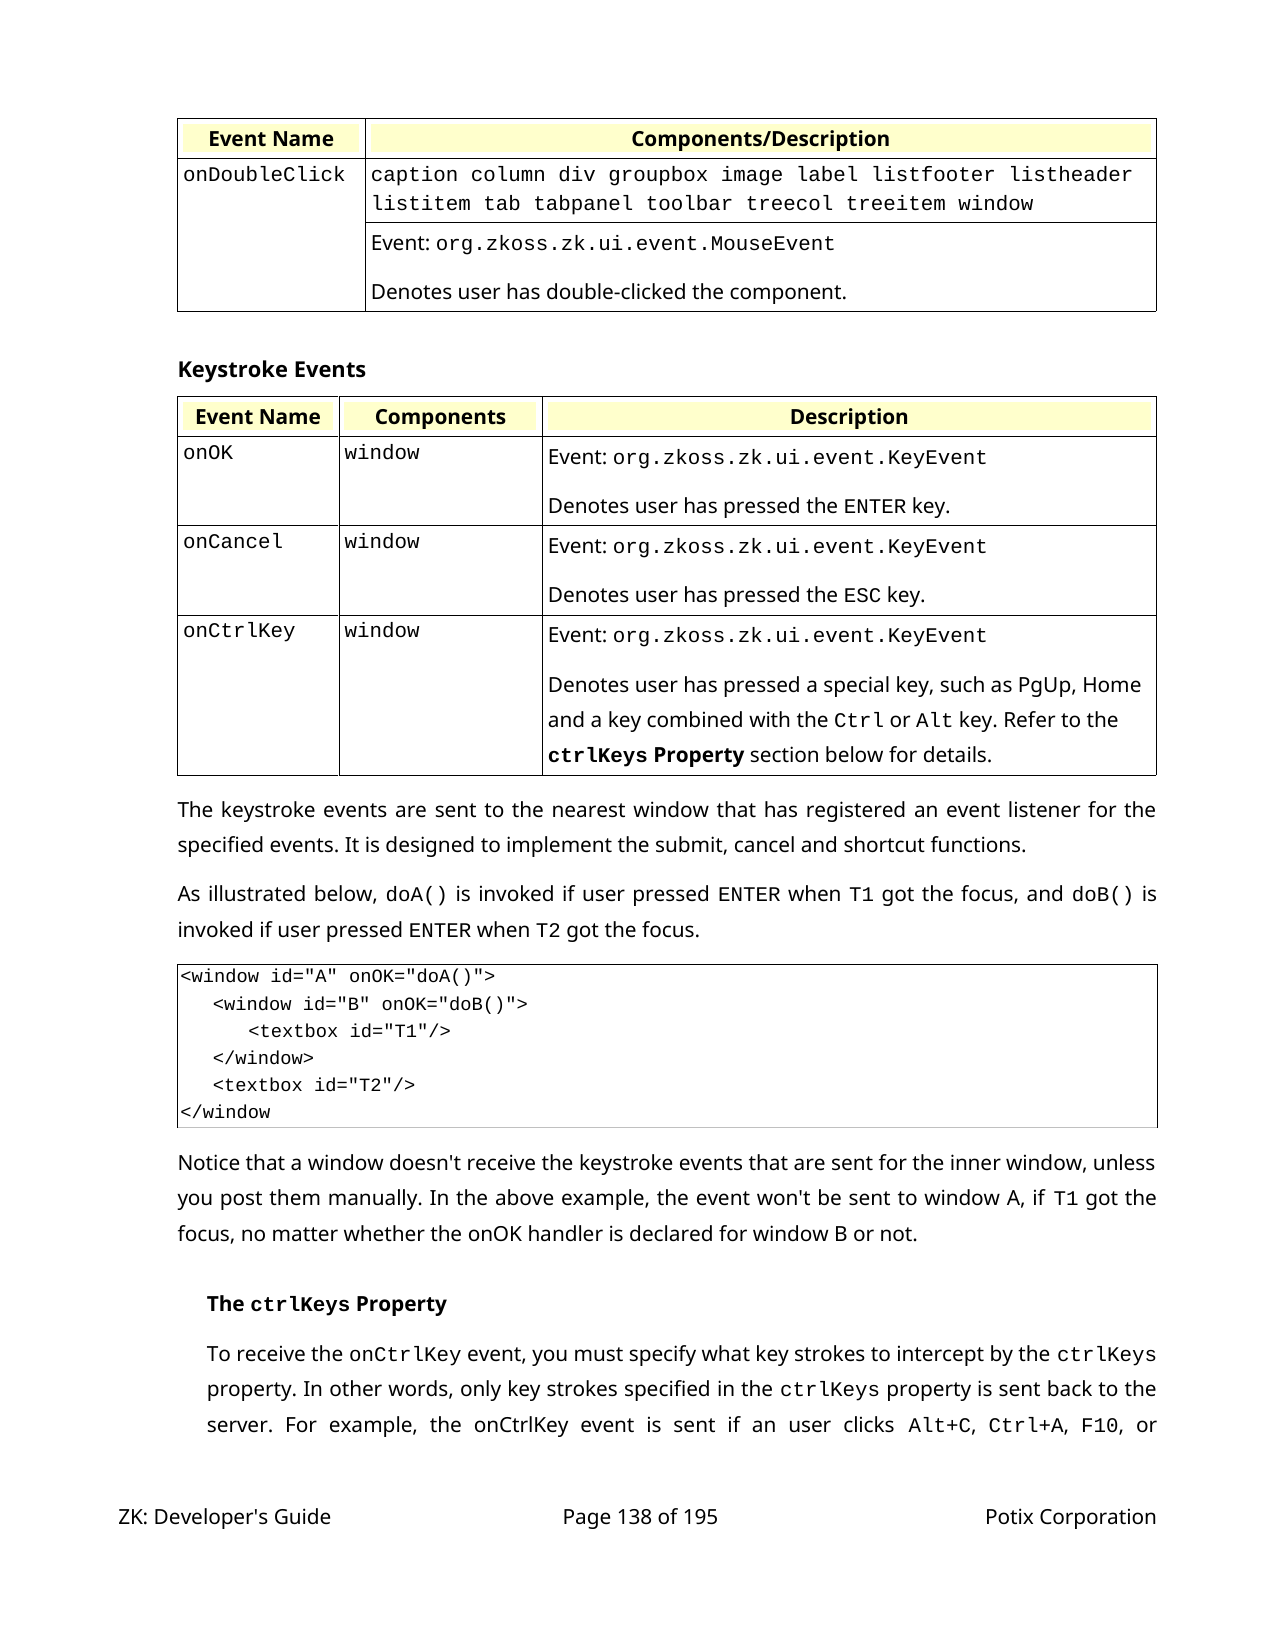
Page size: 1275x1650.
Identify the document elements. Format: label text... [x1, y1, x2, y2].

table_header caption column div groupbox image label listfooter listheader listitem tab tabpanel toolbar treecol treeitem window [366, 159, 1156, 222]
table_cell window [340, 437, 542, 525]
table_header Event Name [178, 397, 338, 436]
table_cell onDoubleClick [178, 159, 365, 311]
text Notice that a window doesn't receive the keystroke events that are sent for the inner window, unless you post them manually. In the above example, the event won't be sent to window A, if T1 got the focus, no matter whether the onOK handler is declared for window B or not. [177, 1148, 1157, 1247]
text The keystroke events are sent to the nearest window that has registered an event listener for the specified events. It is designed to implement the submit, cancel and shortcut functions. [177, 795, 1157, 859]
table_header Description [543, 397, 1156, 436]
subtitle Keystroke Events [177, 354, 1157, 384]
table_cell Event: org.zkoss.zk.ui.event.KeyEvent Denotes user has pressed the ENTER key. [543, 437, 1156, 525]
table_header Components [340, 397, 542, 436]
table_cell onCancel [178, 526, 338, 615]
text <window id="B" onOK="doB()"> [178, 991, 1157, 1016]
table_cell onCtrlKey [178, 616, 338, 775]
text </window [178, 1100, 1157, 1127]
table_header Event Name [178, 119, 365, 158]
table_cell window [340, 616, 542, 775]
text <textbox id="T2"/> [178, 1073, 1157, 1097]
text As illustrated below, doA() is invoked if user pressed ENTER when T1 got the focus, and doB() is invoked if user pressed ENTER when T2 got the focus. [177, 879, 1157, 943]
table_cell onOK [178, 437, 338, 525]
text To receive the onCtrlKey event, you must specify what key strokes to intercept by the ctrlKeys property. In other words, only key strokes specified in the ctrlKeys property is sent back to the server. For example, the onCtrlKey event is sent if an user clicks Alt+C, Ctrl+A, F10, or [207, 1339, 1157, 1438]
subtitle The ctrlKeys Property [207, 1289, 1157, 1318]
table_cell Event: org.zkoss.zk.ui.event.KeyEvent Denotes user has pressed the ESC key. [543, 526, 1156, 615]
text <textbox id="T1"/> [178, 1018, 1157, 1043]
table_cell Event: org.zkoss.zk.ui.event.KeyEvent Denotes user has pressed a special key, such as PgUp, Home and a key combined with the Ctrl or Alt key. Refer to the ctrlKeys Property section below for details. [543, 616, 1156, 775]
table_cell Event: org.zkoss.zk.ui.event.MouseEvent Denotes user has double-clicked the component. [366, 223, 1156, 311]
text </window> [178, 1046, 1157, 1070]
table_header Components/Description [366, 119, 1156, 158]
text <window id="A" onOK="doA()"> [178, 965, 1157, 988]
table_cell window [340, 526, 542, 615]
